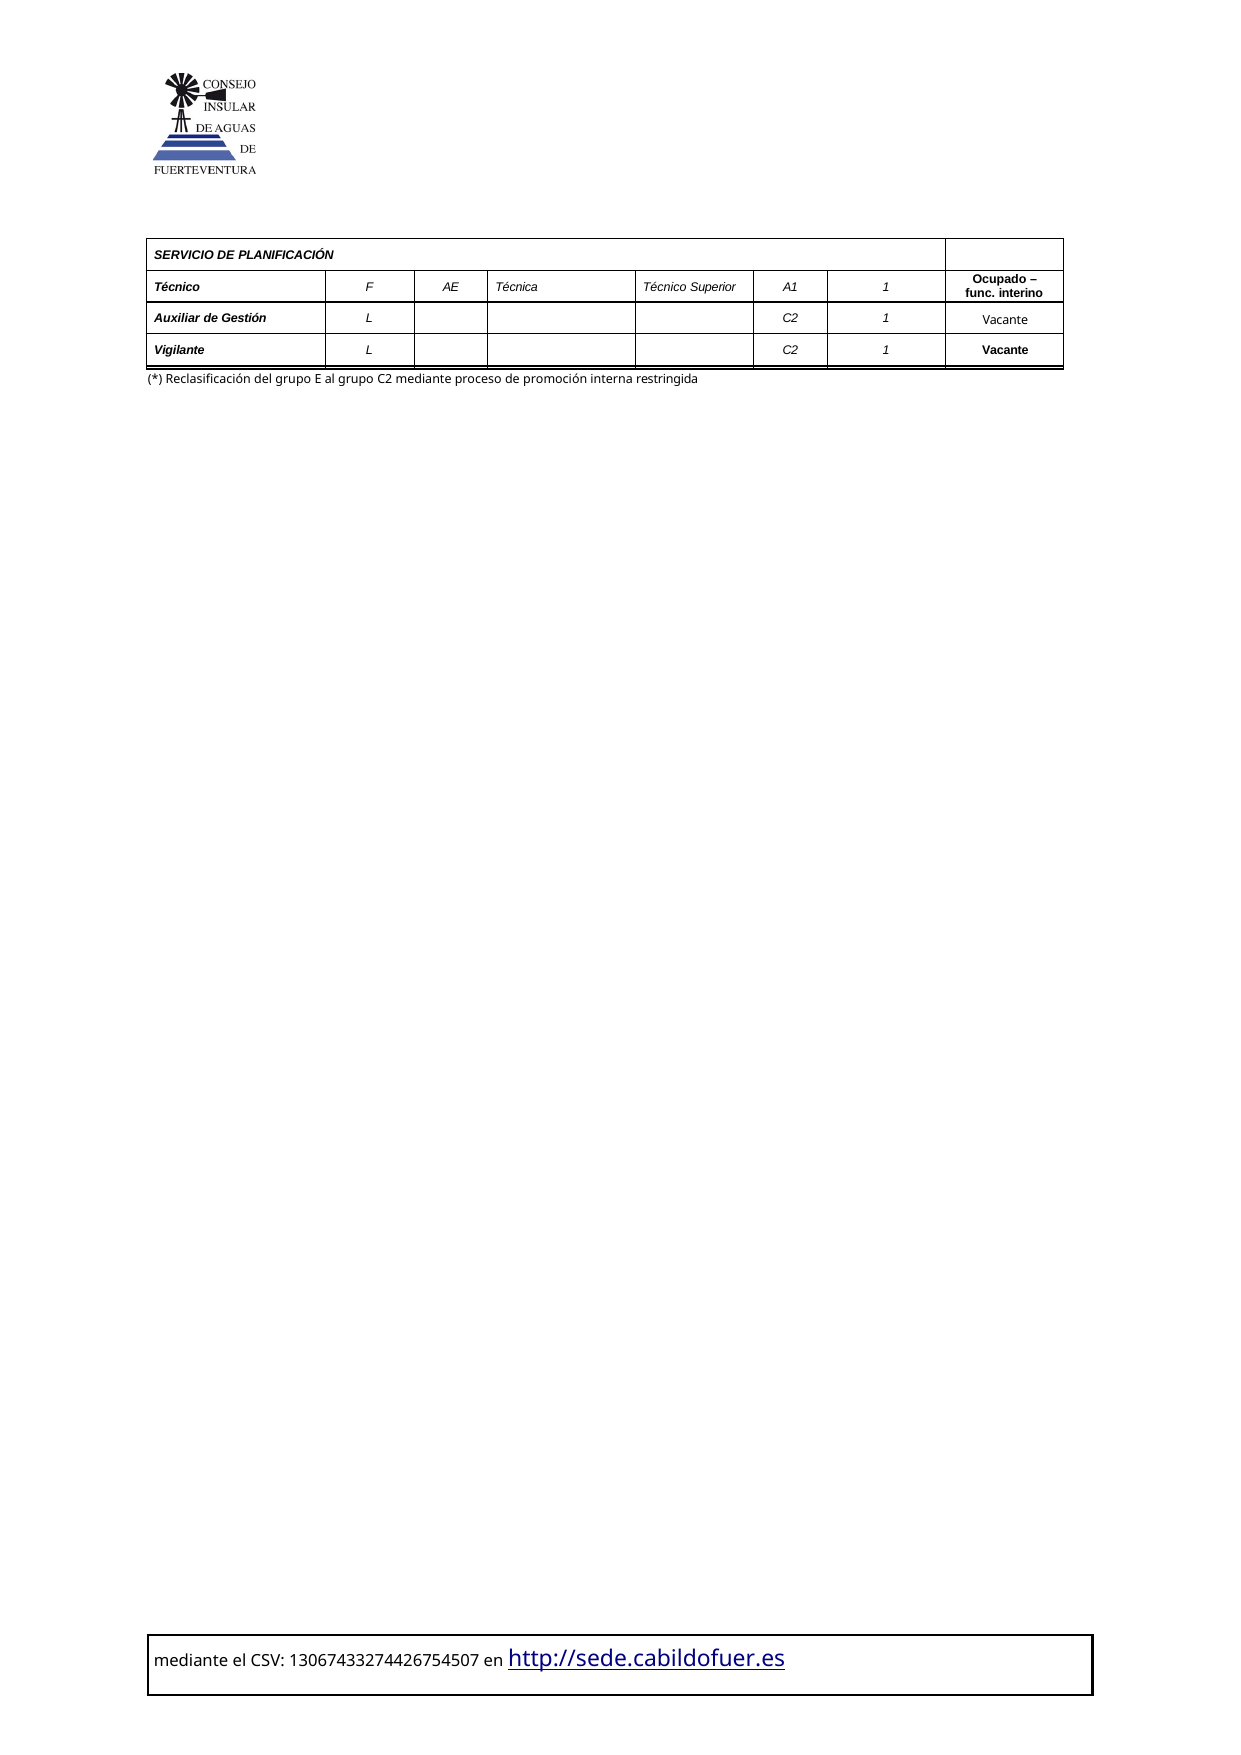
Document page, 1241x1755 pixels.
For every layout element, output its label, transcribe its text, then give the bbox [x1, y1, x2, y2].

table_cell Técnico Superior [636, 271, 753, 301]
table_cell Vigilante [147, 334, 325, 365]
table_cell Técnica [488, 271, 635, 301]
table_cell [488, 334, 635, 365]
table_cell A1 [754, 271, 827, 301]
table_cell 1 [828, 271, 945, 301]
table_cell C2 [754, 303, 827, 333]
table_cell L [326, 334, 414, 365]
table_cell C2 [754, 334, 827, 365]
table_cell L [326, 303, 414, 333]
table_cell [946, 239, 1063, 269]
table_cell 1 [828, 334, 945, 365]
table_cell AE [415, 271, 487, 301]
table_cell SERVICIO DE PLANIFICACIÓN [147, 239, 945, 269]
table_cell [415, 334, 487, 365]
table_cell 1 [828, 303, 945, 333]
table_cell Vacante [946, 303, 1063, 333]
table_cell Auxiliar de Gestión [147, 303, 325, 333]
table_cell [415, 303, 487, 333]
table_cell Vacante [946, 334, 1063, 365]
table_cell Técnico [147, 271, 325, 301]
table_cell [488, 303, 635, 333]
table_cell Ocupado – func. interino [946, 271, 1063, 301]
table_cell [636, 334, 753, 365]
text (*) Reclasificación del grupo E al grupo C2 mediante proceso de promoción interna restringida [148, 371, 1108, 388]
table_cell F [326, 271, 414, 301]
table_cell [636, 303, 753, 333]
